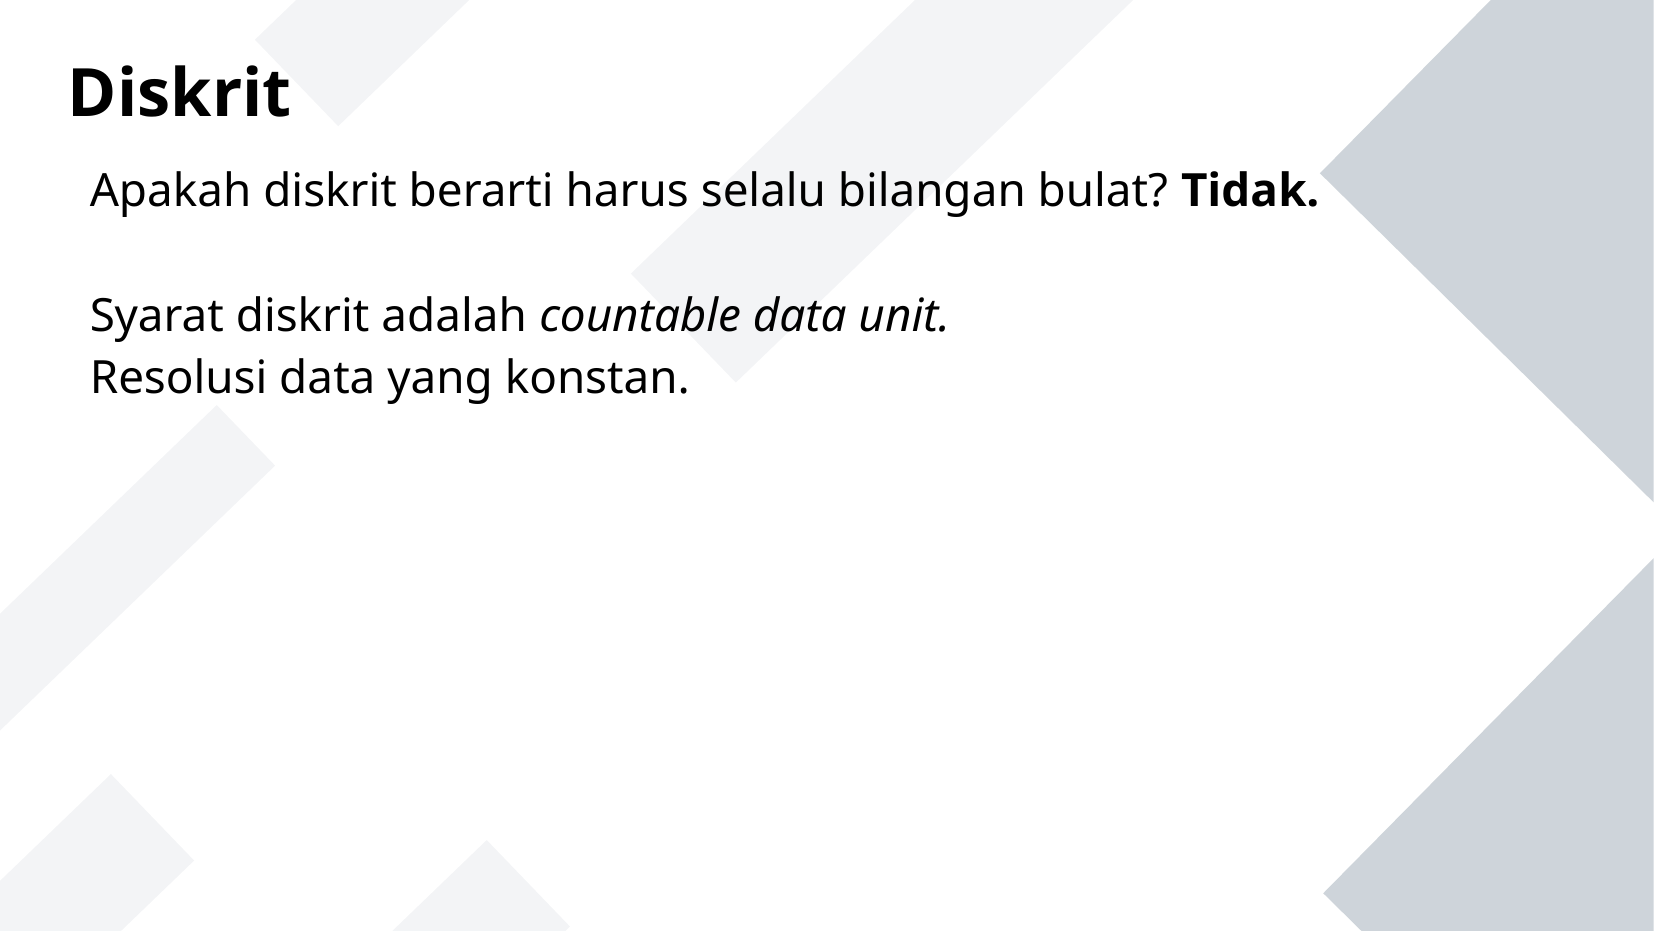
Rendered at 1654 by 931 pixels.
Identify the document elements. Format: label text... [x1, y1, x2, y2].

text_box Diskrit [35, 37, 306, 144]
text_box Apakah diskrit berarti harus selalu bilangan bulat? Tidak. Syarat diskrit adalah countable data unit. Resolusi data yang konstan. [75, 150, 1576, 826]
